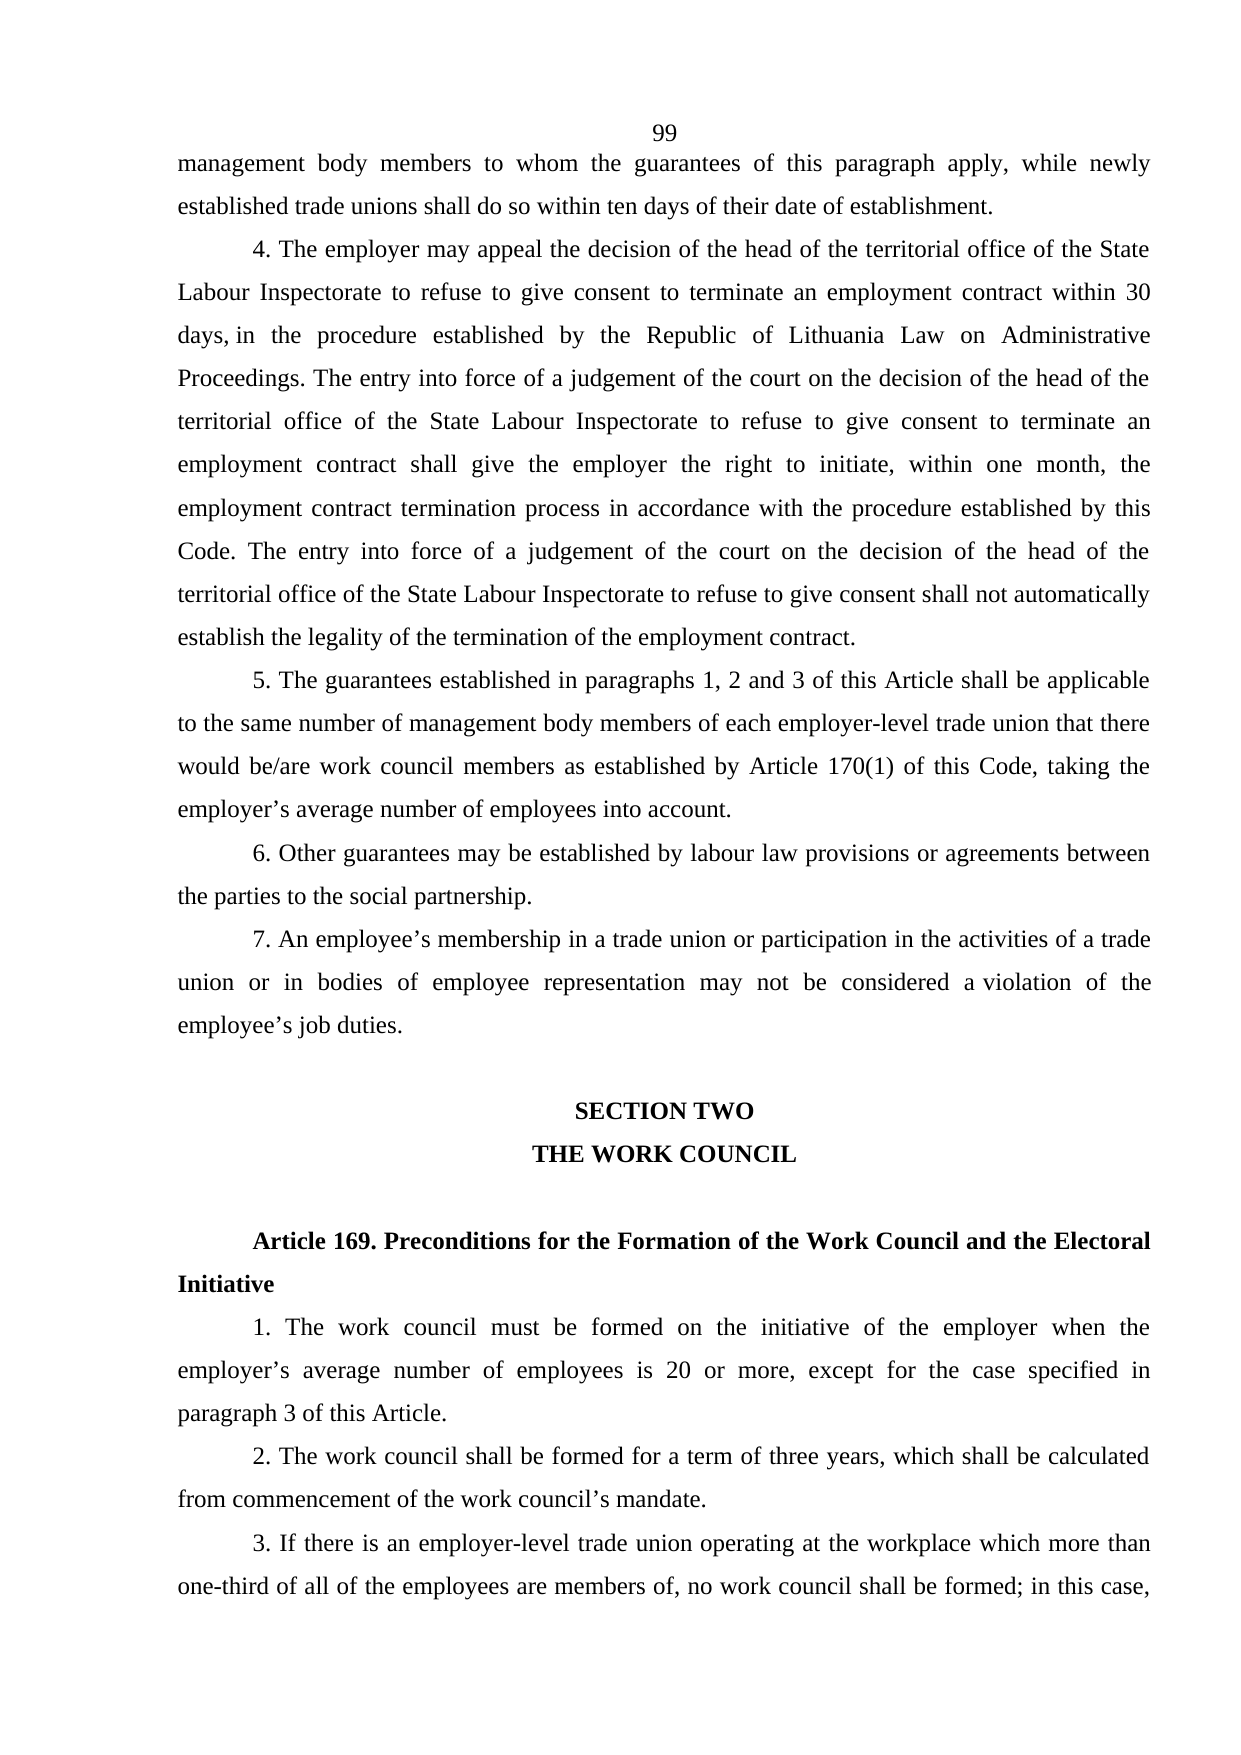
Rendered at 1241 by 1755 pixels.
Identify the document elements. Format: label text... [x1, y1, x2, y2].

text SECTION TWO [177, 1096, 1152, 1125]
text 1. The work council must be formed on the initiative of the employer when the employer’s average number of employees is 20 or more, except for the case specified in paragraph 3 of this Article. [177, 1312, 1152, 1427]
text 3. If there is an employer-level trade union operating at the workplace which more than one-third of all of the employees are members of, no work council shall be formed; in this case, [177, 1528, 1152, 1599]
text Article 169. Preconditions for the Formation of the Work Council and the Electoral Initiative [177, 1226, 1152, 1298]
text 7. An employee’s membership in a trade union or participation in the activities of a trade union or in bodies of employee representation may not be considered a violation of the employee’s job duties. [177, 924, 1152, 1039]
text THE WORK COUNCIL [177, 1139, 1152, 1168]
text 5. The guarantees established in paragraphs 1, 2 and 3 of this Article shall be applicable to the same number of management body members of each employer-level trade union that there would be/are work council members as established by Article 170(1) of this Code, taking the employer’s average number of employees into account. [177, 665, 1152, 823]
text 4. The employer may appeal the decision of the head of the territorial office of the State Labour Inspectorate to refuse to give consent to terminate an employment contract within 30 days, in the procedure established by the Republic of Lithuania Law on Administrative Proceedings. The entry into force of a judgement of the court on the decision of the head of the territorial office of the State Labour Inspectorate to refuse to give consent to terminate an employment contract shall give the employer the right to initiate, within one month, the employment contract termination process in accordance with the procedure established by this Code. The entry into force of a judgement of the court on the decision of the head of the territorial office of the State Labour Inspectorate to refuse to give consent shall not automatically establish the legality of the termination of the employment contract. [177, 234, 1152, 651]
text 6. Other guarantees may be established by labour law provisions or agreements between the parties to the social partnership. [177, 838, 1152, 909]
text 2. The work council shall be formed for a term of three years, which shall be calculated from commencement of the work council’s mandate. [177, 1441, 1152, 1513]
text management body members to whom the guarantees of this paragraph apply, while newly established trade unions shall do so within ten days of their date of establishment. [177, 148, 1152, 219]
